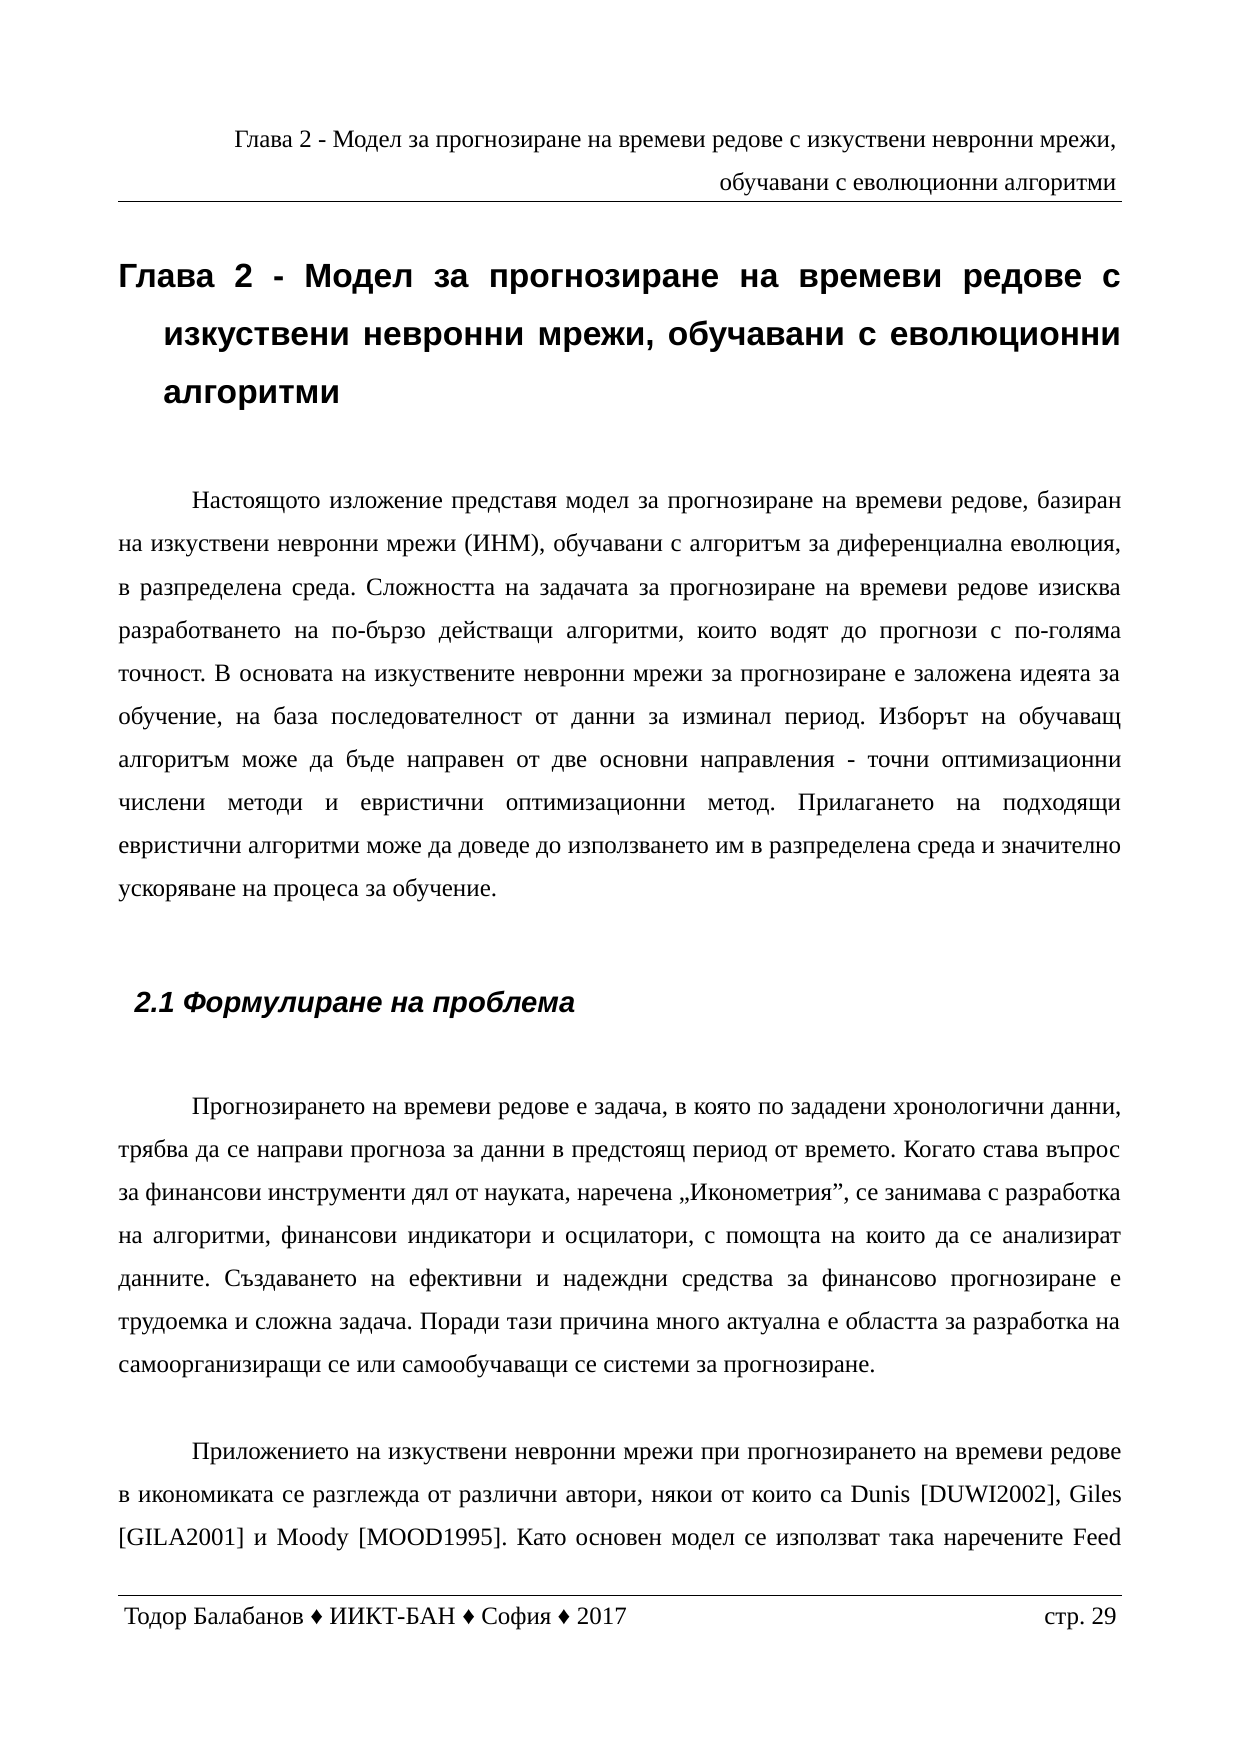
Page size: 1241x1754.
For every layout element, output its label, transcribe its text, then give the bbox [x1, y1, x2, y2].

text Настоящото изложение представя модел за прогнозиране на времеви редове, базиран на изкуствени невронни мрежи (ИНМ), обучавани с алгоритъм за диференциална еволюция, в разпределена среда. Сложността на задачата за прогнозиране на времеви редове изисква разработването на по-бързо действащи алгоритми, които водят до прогнози с по-голяма точност. В основата на изкуствените невронни мрежи за прогнозиране е заложена идеята за обучение, на база последователност от данни за изминал период. Изборът на обучаващ алгоритъм може да бъде направен от две основни направления - точни оптимизационни числени методи и евристични оптимизационни метод. Прилагането на подходящи евристични алгоритми може да доведе до използването им в разпределена среда и значително ускоряване на процеса за обучение. [118, 485, 1122, 902]
text Прогнозирането на времеви редове е задача, в която по зададени хронологични данни, трябва да се направи прогноза за данни в предстоящ период от времето. Когато става въпрос за финансови инструменти дял от науката, наречена „Иконометрия”, се занимава с разработка на алгоритми, финансови индикатори и осцилатори, с помощта на които да се анализират данните. Създаването на ефективни и надеждни средства за финансово прогнозиране е трудоемка и сложна задача. Поради тази причина много актуална е областта за разработка на самоорганизиращи се или самообучаващи се системи за прогнозиране. [118, 1091, 1122, 1378]
subtitle 2.1 Формулиране на проблема [118, 985, 1122, 1018]
text Приложението на изкуствени невронни мрежи при прогнозирането на времеви редове в икономиката се разглежда от различни автори, някои от които са Dunis [DUWI2002], Giles [GILA2001] и Moody [MOOD1995]. Като основен модел се използват така наречените Feed [118, 1436, 1122, 1551]
subtitle Глава 2 - Модел за прогнозиране на времеви редове с изкуствени невронни мрежи, обучавани с еволюционни алгоритми [118, 256, 1122, 411]
